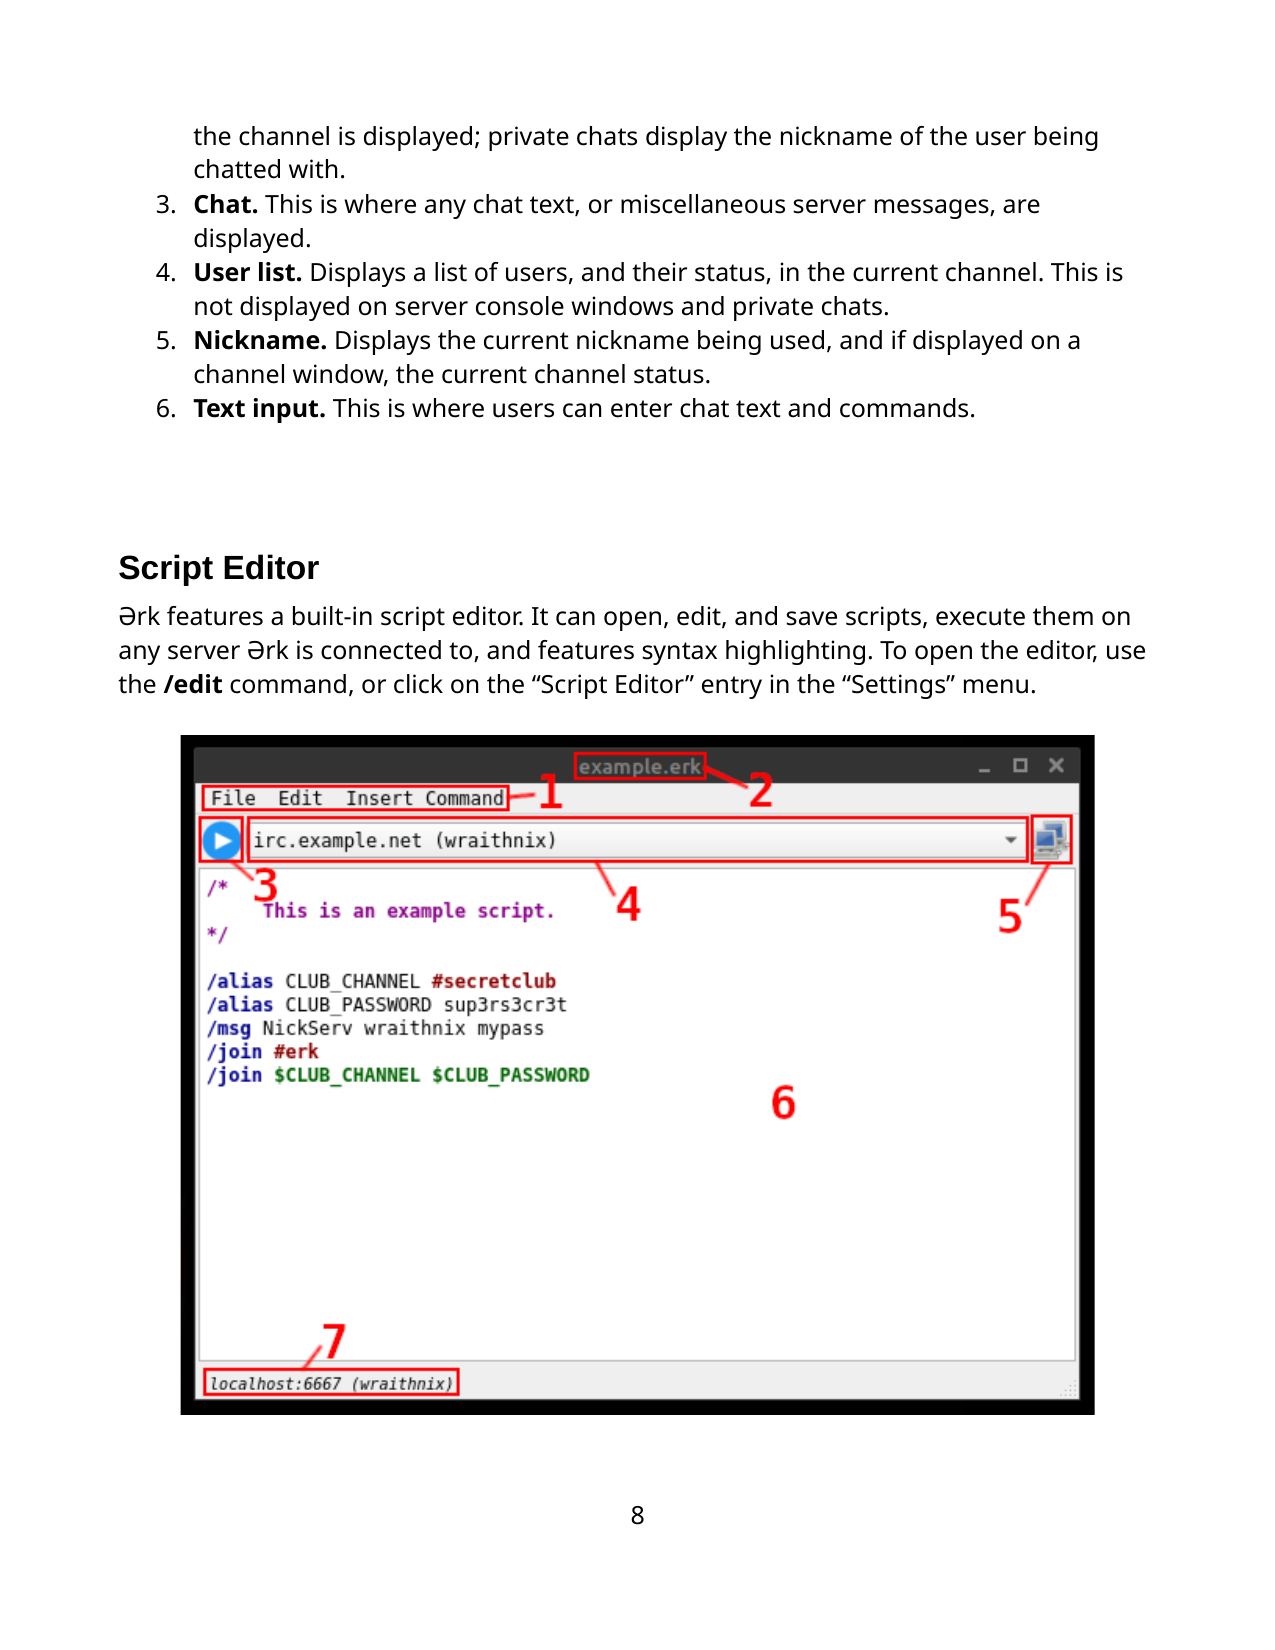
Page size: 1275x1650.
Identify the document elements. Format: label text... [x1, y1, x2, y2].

subtitle Script Editor [118, 548, 1157, 586]
list Text input. This is where users can enter chat text and commands. [156, 391, 1157, 425]
text Ərk features a built-in script editor. It can open, edit, and save scripts, execute them on any server Ərk is connected to, and features syntax highlighting. To open the editor, use the /edit command, or click on the “Script Editor” entry in the “Settings” menu. [118, 599, 1157, 701]
list Chat. This is where any chat text, or miscellaneous server messages, are displayed. [156, 186, 1157, 254]
list User list. Displays a list of users, and their status, in the current channel. This is not displayed on server console windows and private chats. [156, 254, 1157, 322]
list Nickname. Displays the current nickname being used, and if displayed on a channel window, the current channel status. [156, 322, 1157, 391]
picture [180, 735, 1095, 1415]
list the channel is displayed; private chats display the nickname of the user being chatted with. [156, 118, 1157, 186]
